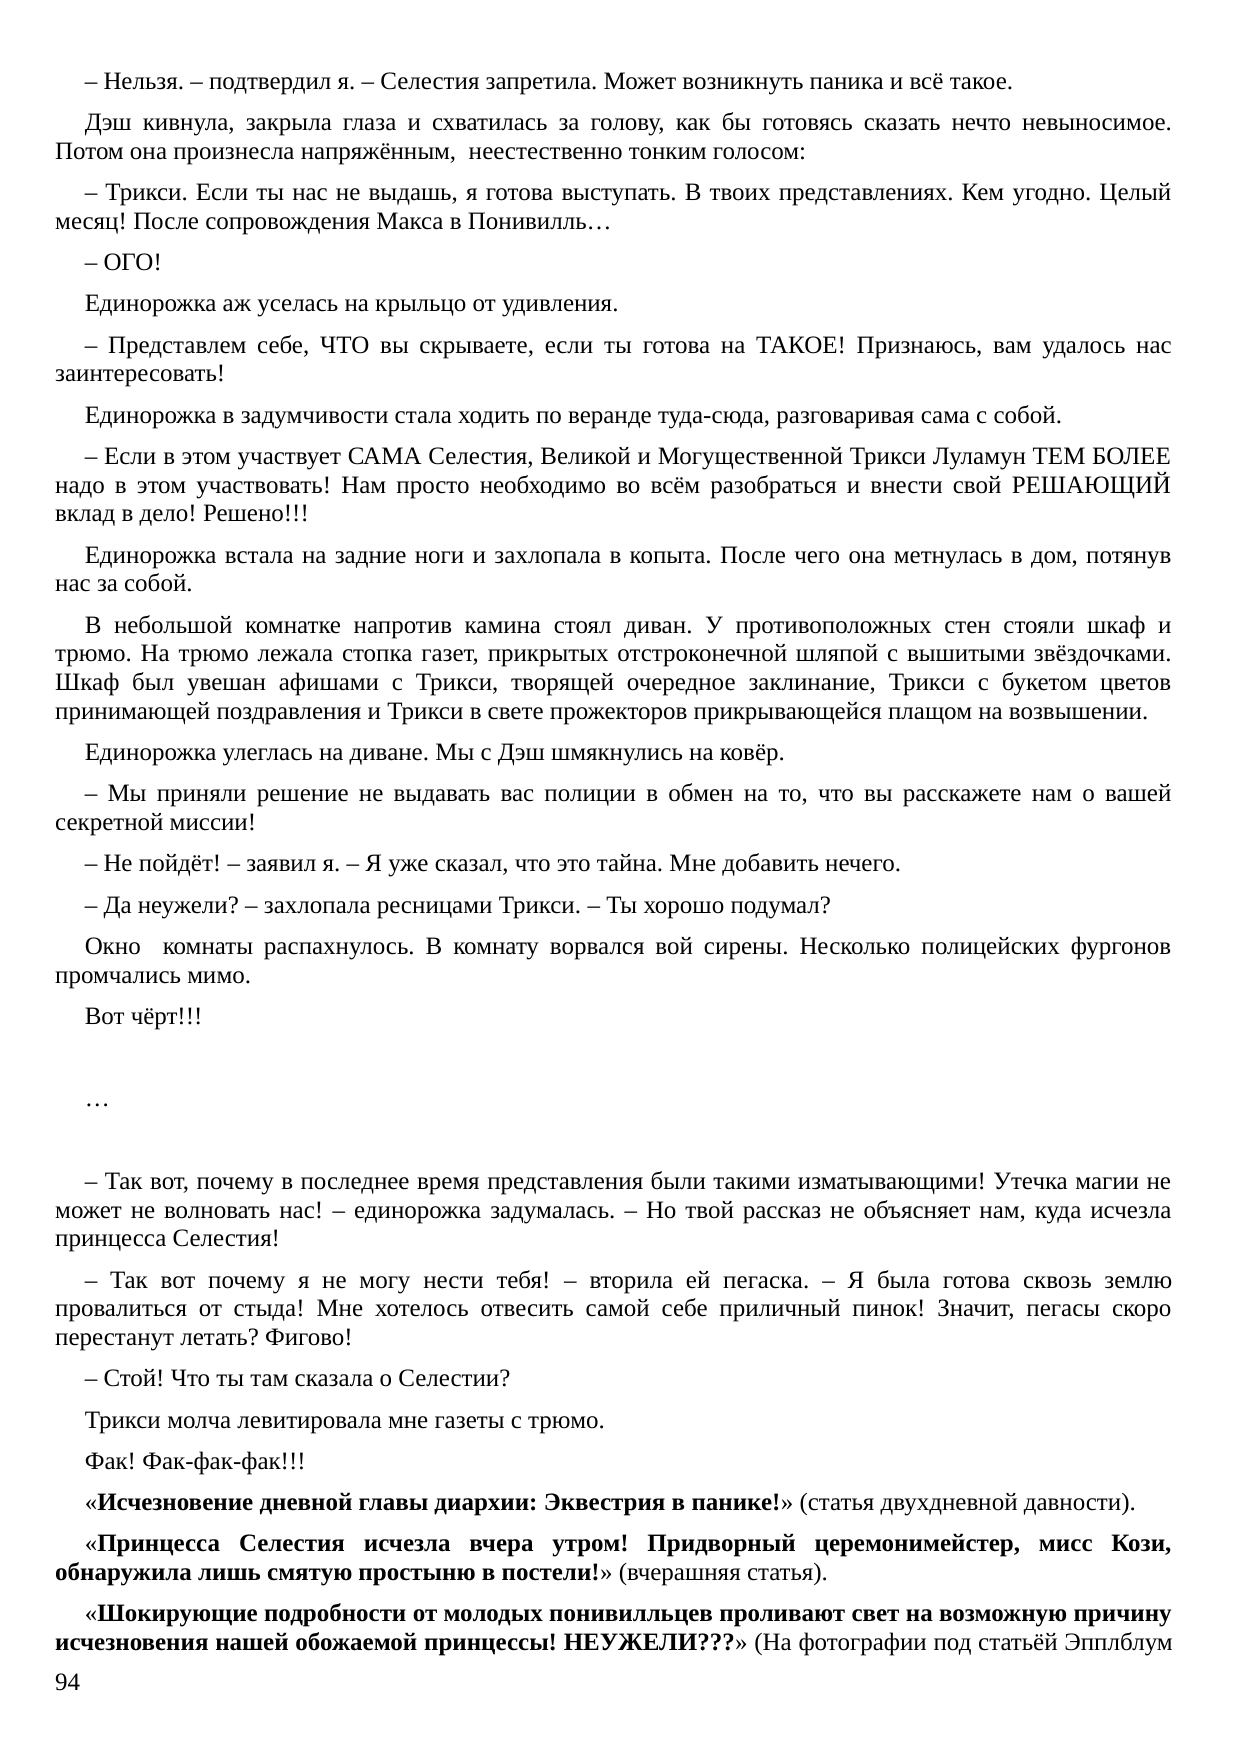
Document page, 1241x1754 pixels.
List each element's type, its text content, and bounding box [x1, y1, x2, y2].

text Дэш кивнула, закрыла глаза и схватилась за голову, как бы готовясь сказать нечто невыносимое. Потом она произнесла напряжённым, неестественно тонким голосом: [55, 107, 1173, 165]
text – Так вот, почему в последнее время представления были такими изматывающими! Утечка магии не может не волновать нас! – единорожка задумалась. – Но твой рассказ не объясняет нам, куда исчезла принцесса Селестия! [55, 1166, 1173, 1252]
text – Если в этом участвует САМА Селестия, Великой и Могущественной Трикси Луламун ТЕМ БОЛЕЕ надо в этом участвовать! Нам просто необходимо во всём разобраться и внести свой РЕШАЮЩИЙ вклад в дело! Решено!!! [55, 441, 1173, 527]
text Единорожка встала на задние ноги и захлопала в копыта. После чего она метнулась в дом, потянув нас за собой. [55, 540, 1173, 597]
text «Шокирующие подробности от молодых понивилльцев проливают свет на возможную причину исчезновения нашей обожаемой принцессы! НЕУЖЕЛИ???» (На фотографии под статьёй Эпплблум [55, 1598, 1173, 1656]
text – Трикси. Если ты нас не выдашь, я готова выступать. В твоих представлениях. Кем угодно. Целый месяц! После сопровождения Макса в Понивилль… [55, 177, 1173, 235]
text Вот чёрт!!! [55, 1001, 1173, 1030]
text … [55, 1083, 1173, 1112]
text Единорожка в задумчивости стала ходить по веранде туда-сюда, разговаривая сама с собой. [55, 400, 1173, 428]
text – Нельзя. – подтвердил я. – Селестия запретила. Может возникнуть паника и всё такое. [55, 66, 1173, 95]
text – Да неужели? – захлопала ресницами Трикси. – Ты хорошо подумал? [55, 890, 1173, 918]
text Трикси молча левитировала мне газеты с трюмо. [55, 1405, 1173, 1433]
text – Не пойдёт! – заявил я. – Я уже сказал, что это тайна. Мне добавить нечего. [55, 848, 1173, 877]
text – Стой! Что ты там сказала о Селестии? [55, 1363, 1173, 1392]
text Фак! Фак-фак-фак!!! [55, 1446, 1173, 1475]
text Единорожка улеглась на диване. Мы с Дэш шмякнулись на ковёр. [55, 737, 1173, 766]
text – Мы приняли решение не выдавать вас полиции в обмен на то, что вы расскажете нам о вашей секретной миссии! [55, 778, 1173, 836]
text В небольшой комнатке напротив камина стоял диван. У противоположных стен стояли шкаф и трюмо. На трюмо лежала стопка газет, прикрытых отстроконечной шляпой с вышитыми звёздочками. Шкаф был увешан афишами с Трикси, творящей очередное заклинание, Трикси с букетом цветов принимающей поздравления и Трикси в свете прожекторов прикрывающейся плащом на возвышении. [55, 610, 1173, 725]
text «Принцесса Селестия исчезла вчера утром! Придворный церемонимейстер, мисс Кози, обнаружила лишь смятую простыню в постели!» (вчерашняя статья). [55, 1528, 1173, 1586]
text «Исчезновение дневной главы диархии: Эквестрия в панике!» (статья двухдневной давности). [55, 1487, 1173, 1516]
text Окно комнаты распахнулось. В комнату ворвался вой сирены. Несколько полицейских фургонов промчались мимо. [55, 931, 1173, 988]
text Единорожка аж уселась на крыльцо от удивления. [55, 288, 1173, 317]
text – ОГО! [55, 247, 1173, 276]
text – Представлем себе, ЧТО вы скрываете, если ты готова на ТАКОЕ! Признаюсь, вам удалось нас заинтересовать! [55, 330, 1173, 387]
text – Так вот почему я не могу нести тебя! – вторила ей пегаска. – Я была готова сквозь землю провалиться от стыда! Мне хотелось отвесить самой себе приличный пинок! Значит, пегасы скоро перестанут летать? Фигово! [55, 1265, 1173, 1351]
